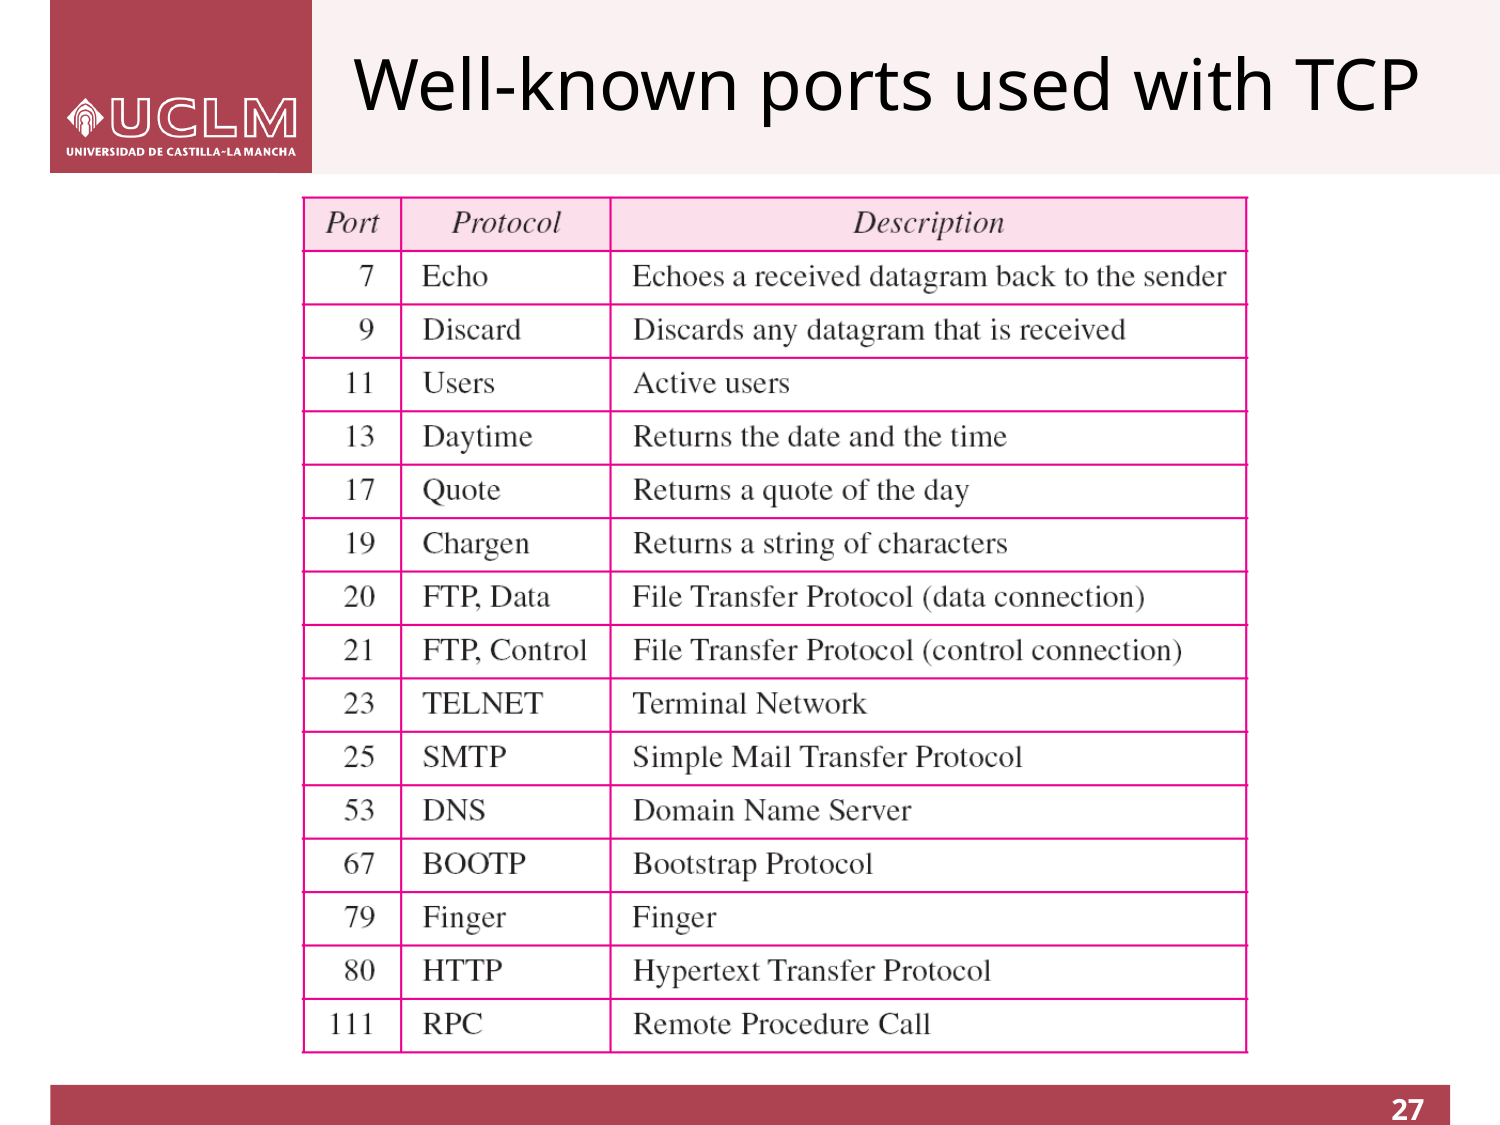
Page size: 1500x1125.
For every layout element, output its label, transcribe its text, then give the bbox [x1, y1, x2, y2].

title Well-known ports used with TCP [353, 6, 1425, 168]
picture [289, 188, 1257, 1061]
picture [50, 0, 312, 173]
